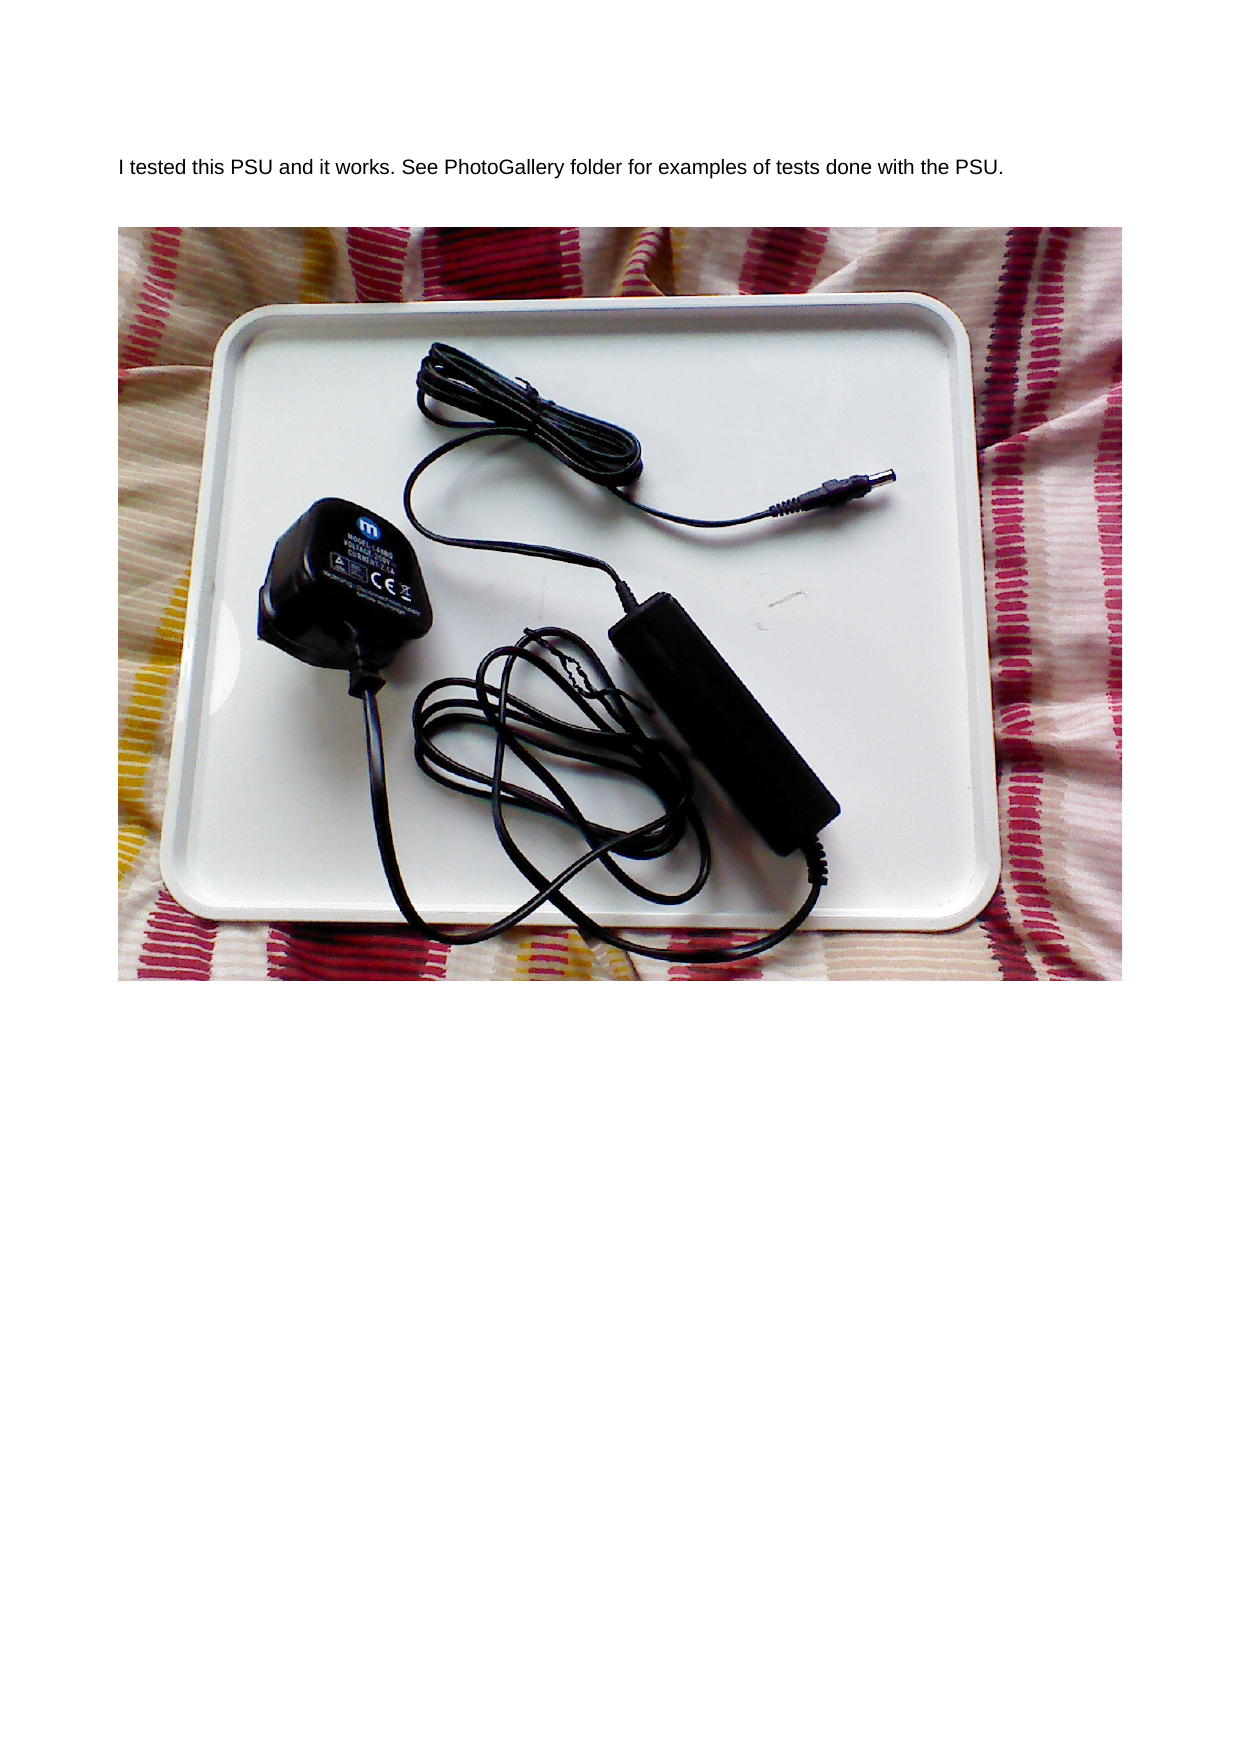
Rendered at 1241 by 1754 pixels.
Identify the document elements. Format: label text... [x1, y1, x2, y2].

picture [118, 227, 1123, 981]
text I tested this PSU and it works. See PhotoGallery folder for examples of tests done with the PSU. [118, 154, 1122, 178]
